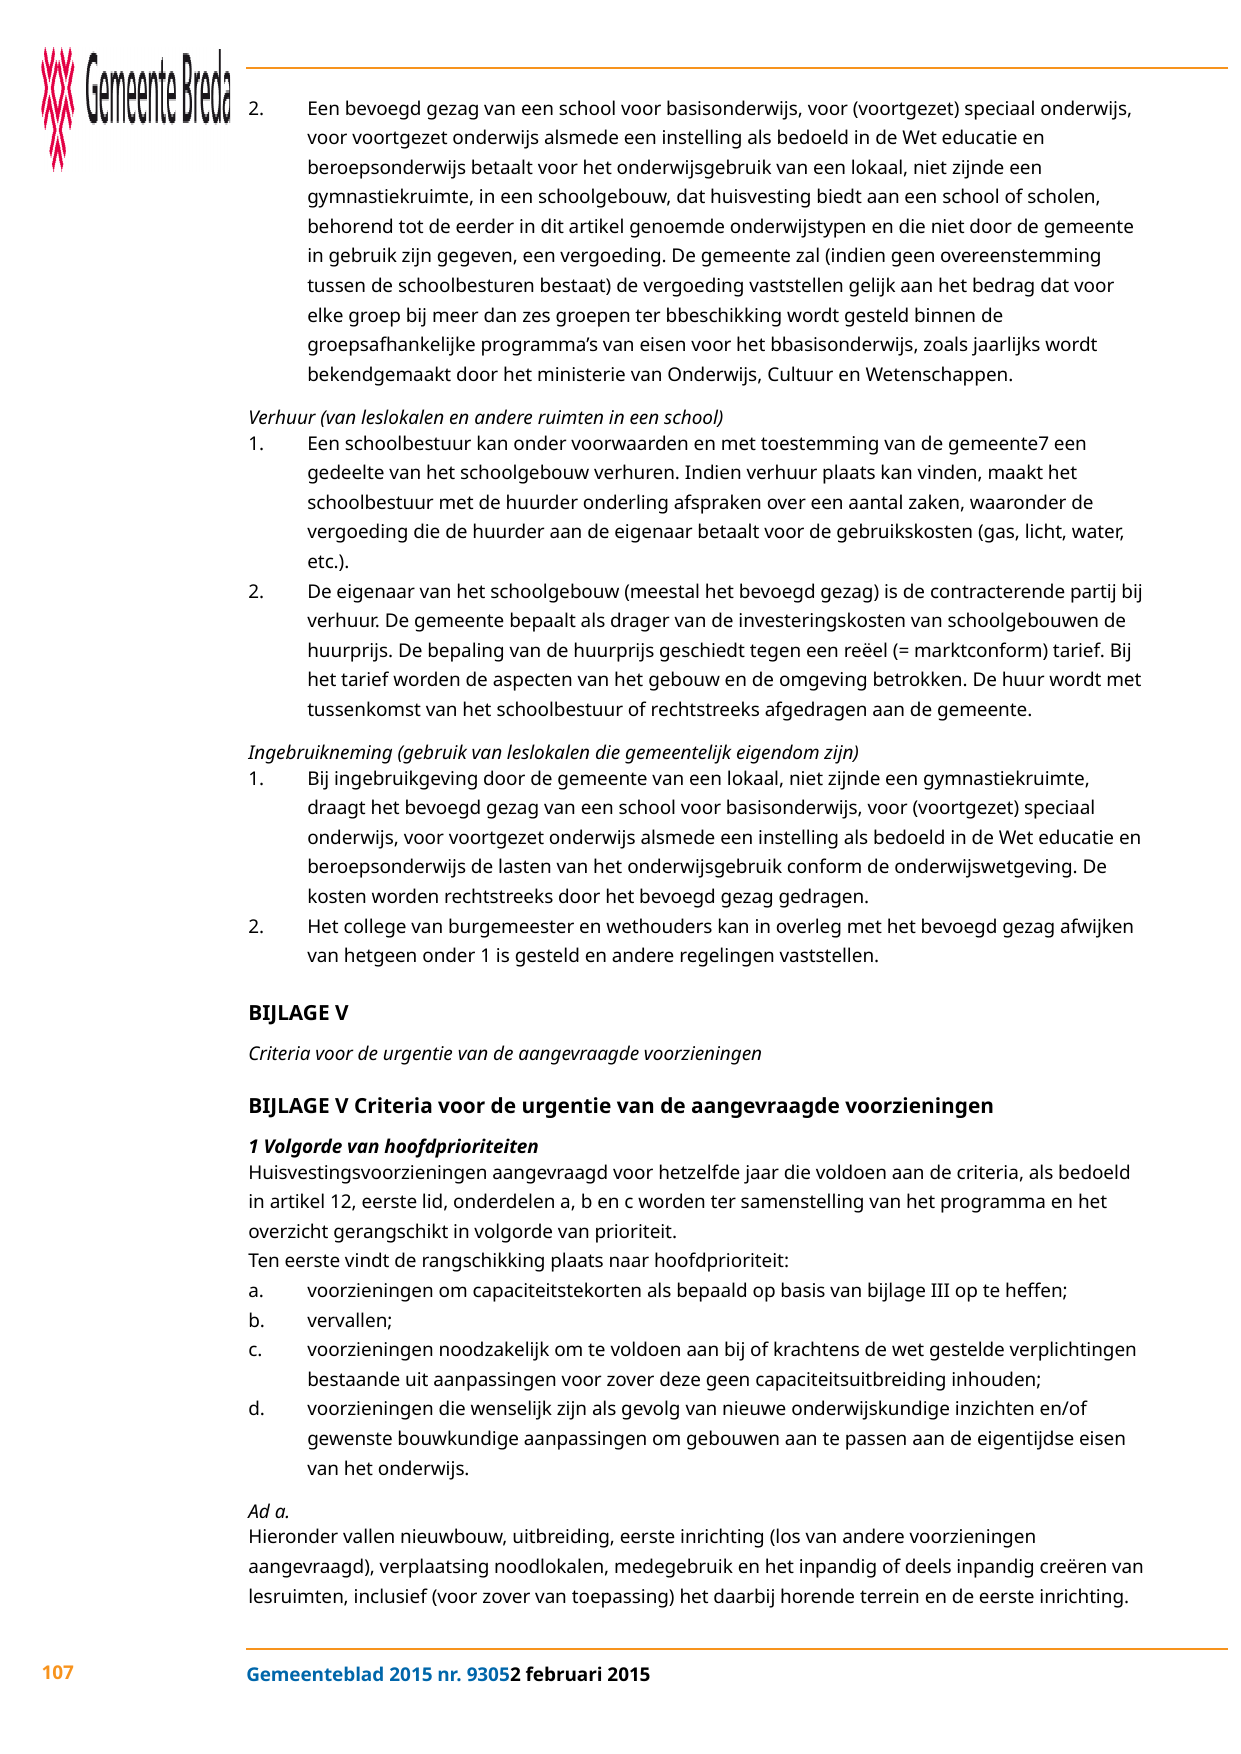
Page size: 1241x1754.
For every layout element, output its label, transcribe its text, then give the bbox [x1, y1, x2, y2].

list Een bevoegd gezag van een school voor basisonderwijs, voor (voortgezet) speciaal onderwijs, voor voortgezet onderwijs alsmede een instelling als bedoeld in de Wet educatie en beroepsonderwijs betaalt voor het onderwijsgebruik van een lokaal, niet zijnde een gymnastiekruimte, in een schoolgebouw, dat huisvesting biedt aan een school of scholen, behorend tot de eerder in dit artikel genoemde onderwijstypen en die niet door de gemeente in gebruik zijn gegeven, een vergoeding. De gemeente zal (indien geen overeenstemming tussen de schoolbesturen bestaat) de vergoeding vaststellen gelijk aan het bedrag dat voor elke groep bij meer dan zes groepen ter bbeschikking wordt gesteld binnen de groepsafhankelijke programma’s van eisen voor het bbasisonderwijs, zoals jaarlijks wordt bekendgemaakt door het ministerie van Onderwijs, Cultuur en Wetenschappen. [248, 95, 1152, 387]
list Het college van burgemeester en wethouders kan in overleg met het bevoegd gezag afwijken van hetgeen onder 1 is gesteld en andere regelingen vaststellen. [248, 913, 1152, 968]
list voorzieningen om capaciteitstekorten als bepaald op basis van bijlage III op te heffen; [248, 1277, 1152, 1303]
text Verhuur (van leslokalen en andere ruimten in een school) [248, 404, 1152, 430]
text 1 Volgorde van hoofdprioriteiten [248, 1133, 1152, 1159]
picture [41, 47, 231, 172]
list vervallen; [248, 1307, 1152, 1333]
text Ad a. [248, 1498, 1152, 1524]
list Bij ingebruikgeving door de gemeente van een lokaal, niet zijnde een gymnastiekruimte, draagt het bevoegd gezag van een school voor basisonderwijs, voor (voortgezet) speciaal onderwijs, voor voortgezet onderwijs alsmede een instelling als bedoeld in de Wet educatie en beroepsonderwijs de lasten van het onderwijsgebruik conform de onderwijswetgeving. De kosten worden rechtstreeks door het bevoegd gezag gedragen. [248, 765, 1152, 909]
text BIJLAGE V Criteria voor de urgentie van de aangevraagde voorzieningen [248, 1091, 1152, 1120]
list voorzieningen die wenselijk zijn als gevolg van nieuwe onderwijskundige inzichten en/of gewenste bouwkundige aanpassingen om gebouwen aan te passen aan de eigentijdse eisen van het onderwijs. [248, 1396, 1152, 1481]
text Ingebruikneming (gebruik van leslokalen die gemeentelijk eigendom zijn) [248, 739, 1152, 765]
list Een schoolbestuur kan onder voorwaarden en met toestemming van de gemeente7 een gedeelte van het schoolgebouw verhuren. Indien verhuur plaats kan vinden, maakt het schoolbestuur met de huurder onderling afspraken over een aantal zaken, waaronder de vergoeding die de huurder aan de eigenaar betaalt voor de gebruikskosten (gas, licht, water, etc.). [248, 430, 1152, 574]
list voorzieningen noodzakelijk om te voldoen aan bij of krachtens de wet gestelde verplichtingen bestaande uit aanpassingen voor zover deze geen capaciteitsuitbreiding inhouden; [248, 1336, 1152, 1392]
text Hieronder vallen nieuwbouw, uitbreiding, eerste inrichting (los van andere voorzieningen aangevraagd), verplaatsing noodlokalen, medegebruik en het inpandig of deels inpandig creëren van lesruimten, inclusief (voor zover van toepassing) het daarbij horende terrein en de eerste inrichting. [248, 1524, 1152, 1608]
text Criteria voor de urgentie van de aangevraagde voorzieningen [248, 1040, 1152, 1066]
text Ten eerste vindt de rangschikking plaats naar hoofdprioriteit: [248, 1248, 1152, 1273]
list De eigenaar van het schoolgebouw (meestal het bevoegd gezag) is de contracterende partij bij verhuur. De gemeente bepaalt als drager van de investeringskosten van schoolgebouwen de huurprijs. De bepaling van de huurprijs geschiedt tegen een reëel (= marktconform) tarief. Bij het tarief worden de aspecten van het gebouw en de omgeving betrokken. De huur wordt met tussenkomst van het schoolbestuur of rechtstreeks afgedragen aan de gemeente. [248, 578, 1152, 722]
text Huisvestingsvoorzieningen aangevraagd voor hetzelfde jaar die voldoen aan de criteria, als bedoeld in artikel 12, eerste lid, onderdelen a, b en c worden ter samenstelling van het programma en het overzicht gerangschikt in volgorde van prioriteit. [248, 1159, 1152, 1244]
text BIJLAGE V [248, 998, 1152, 1026]
